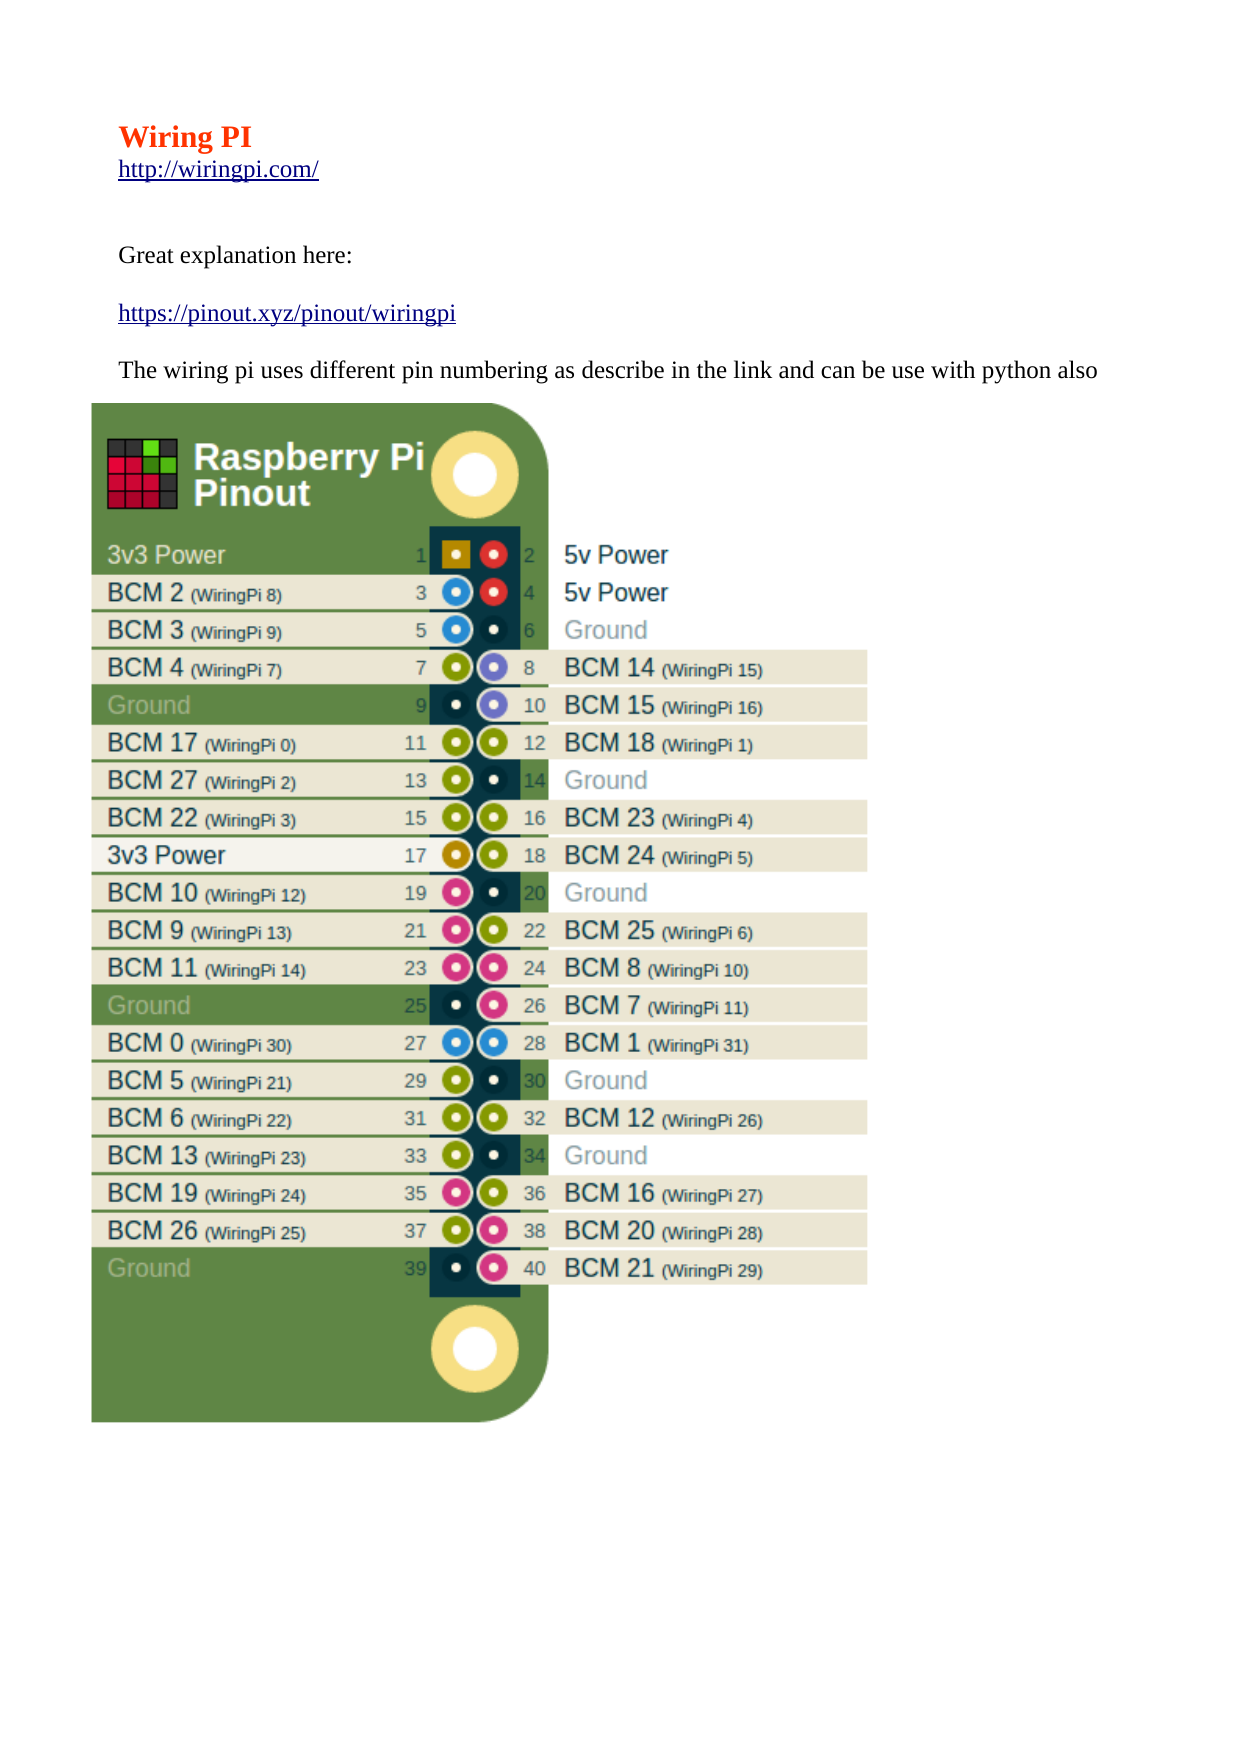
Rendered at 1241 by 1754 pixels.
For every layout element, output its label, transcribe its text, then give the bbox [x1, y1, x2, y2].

text Great explanation here: [118, 240, 1122, 269]
picture [84, 403, 868, 1446]
text Wiring PI [118, 118, 1122, 154]
text http://wiringpi.com/ [118, 154, 1122, 183]
text The wiring pi uses different pin numbering as describe in the link and can be use with python also [118, 355, 1122, 384]
text https://pinout.xyz/pinout/wiringpi [118, 298, 1122, 327]
